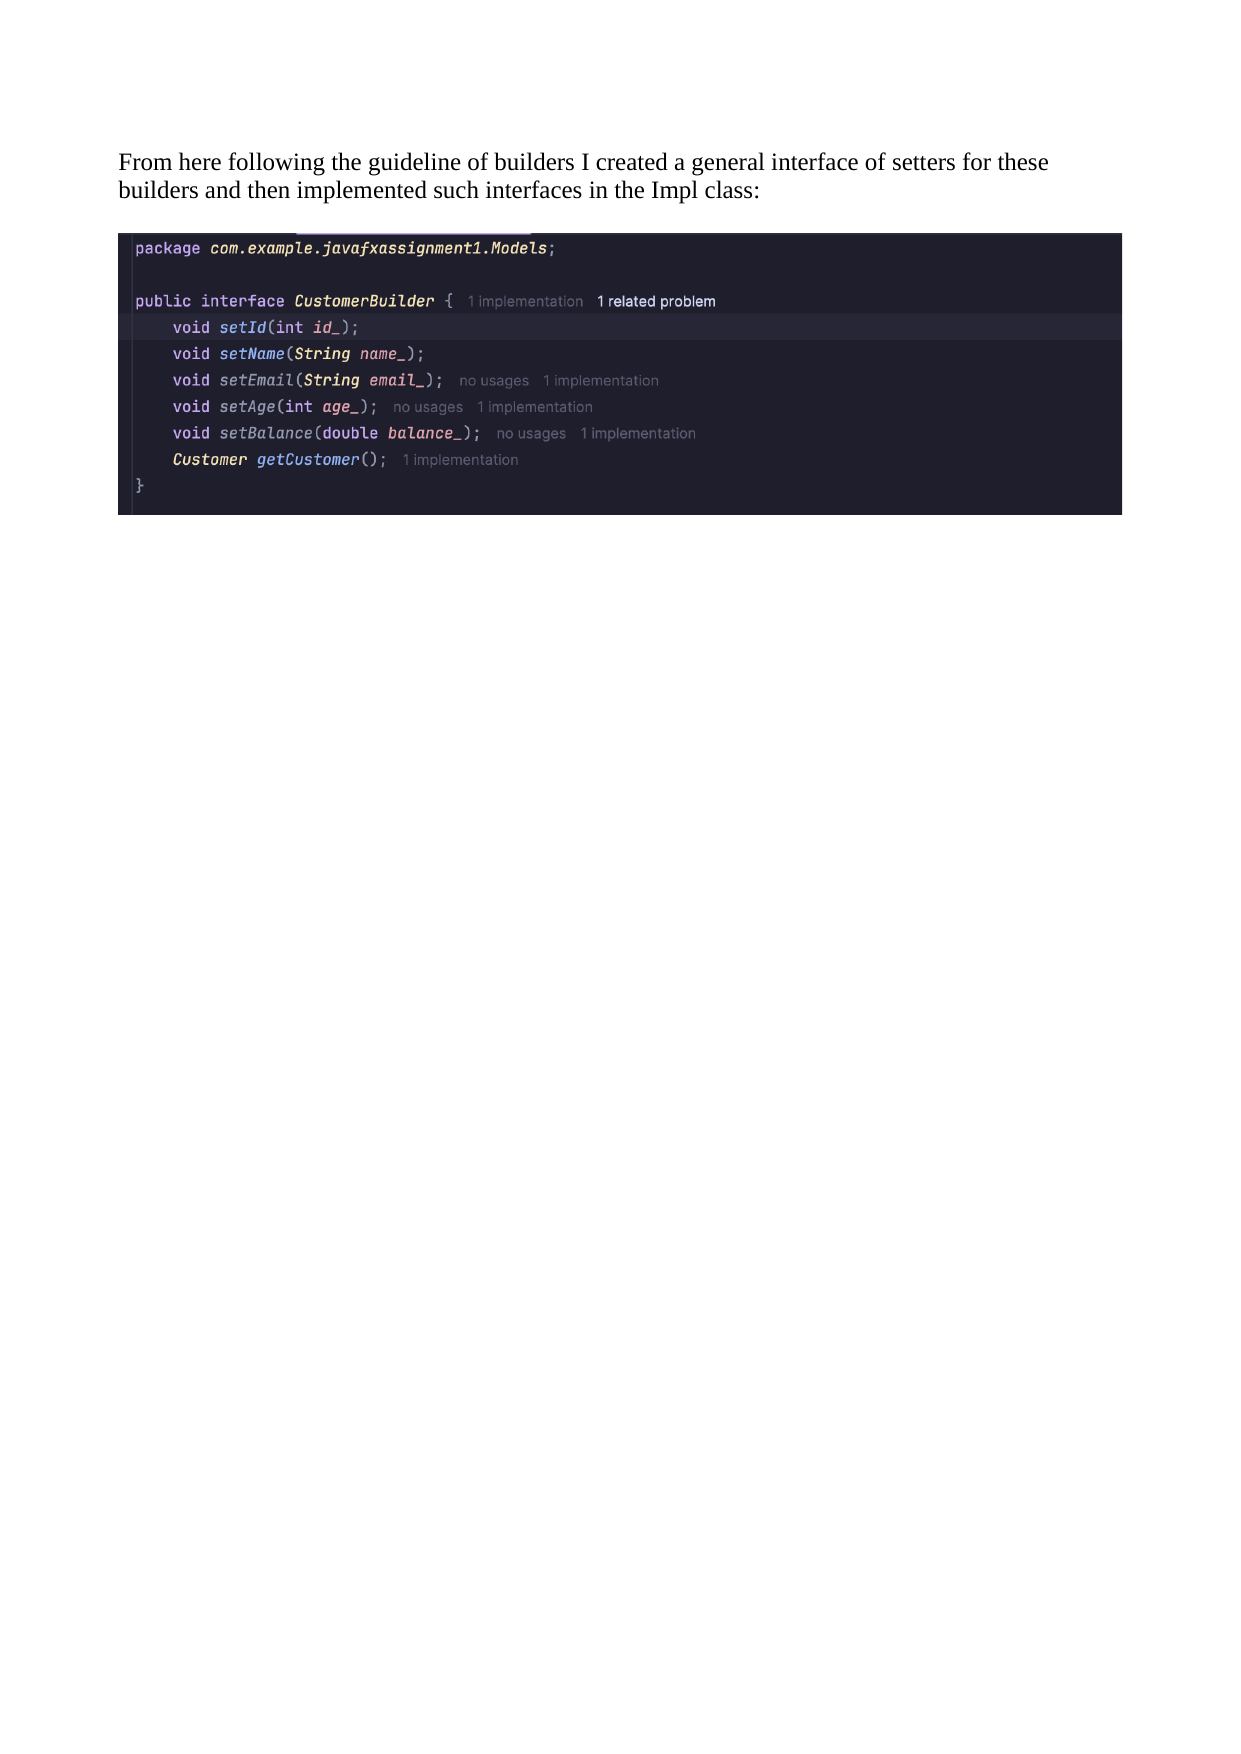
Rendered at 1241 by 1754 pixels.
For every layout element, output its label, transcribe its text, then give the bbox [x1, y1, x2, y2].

text From here following the guideline of builders I created a general interface of setters for these builders and then implemented such interfaces in the Impl class: [118, 147, 1122, 204]
picture [118, 233, 1123, 515]
